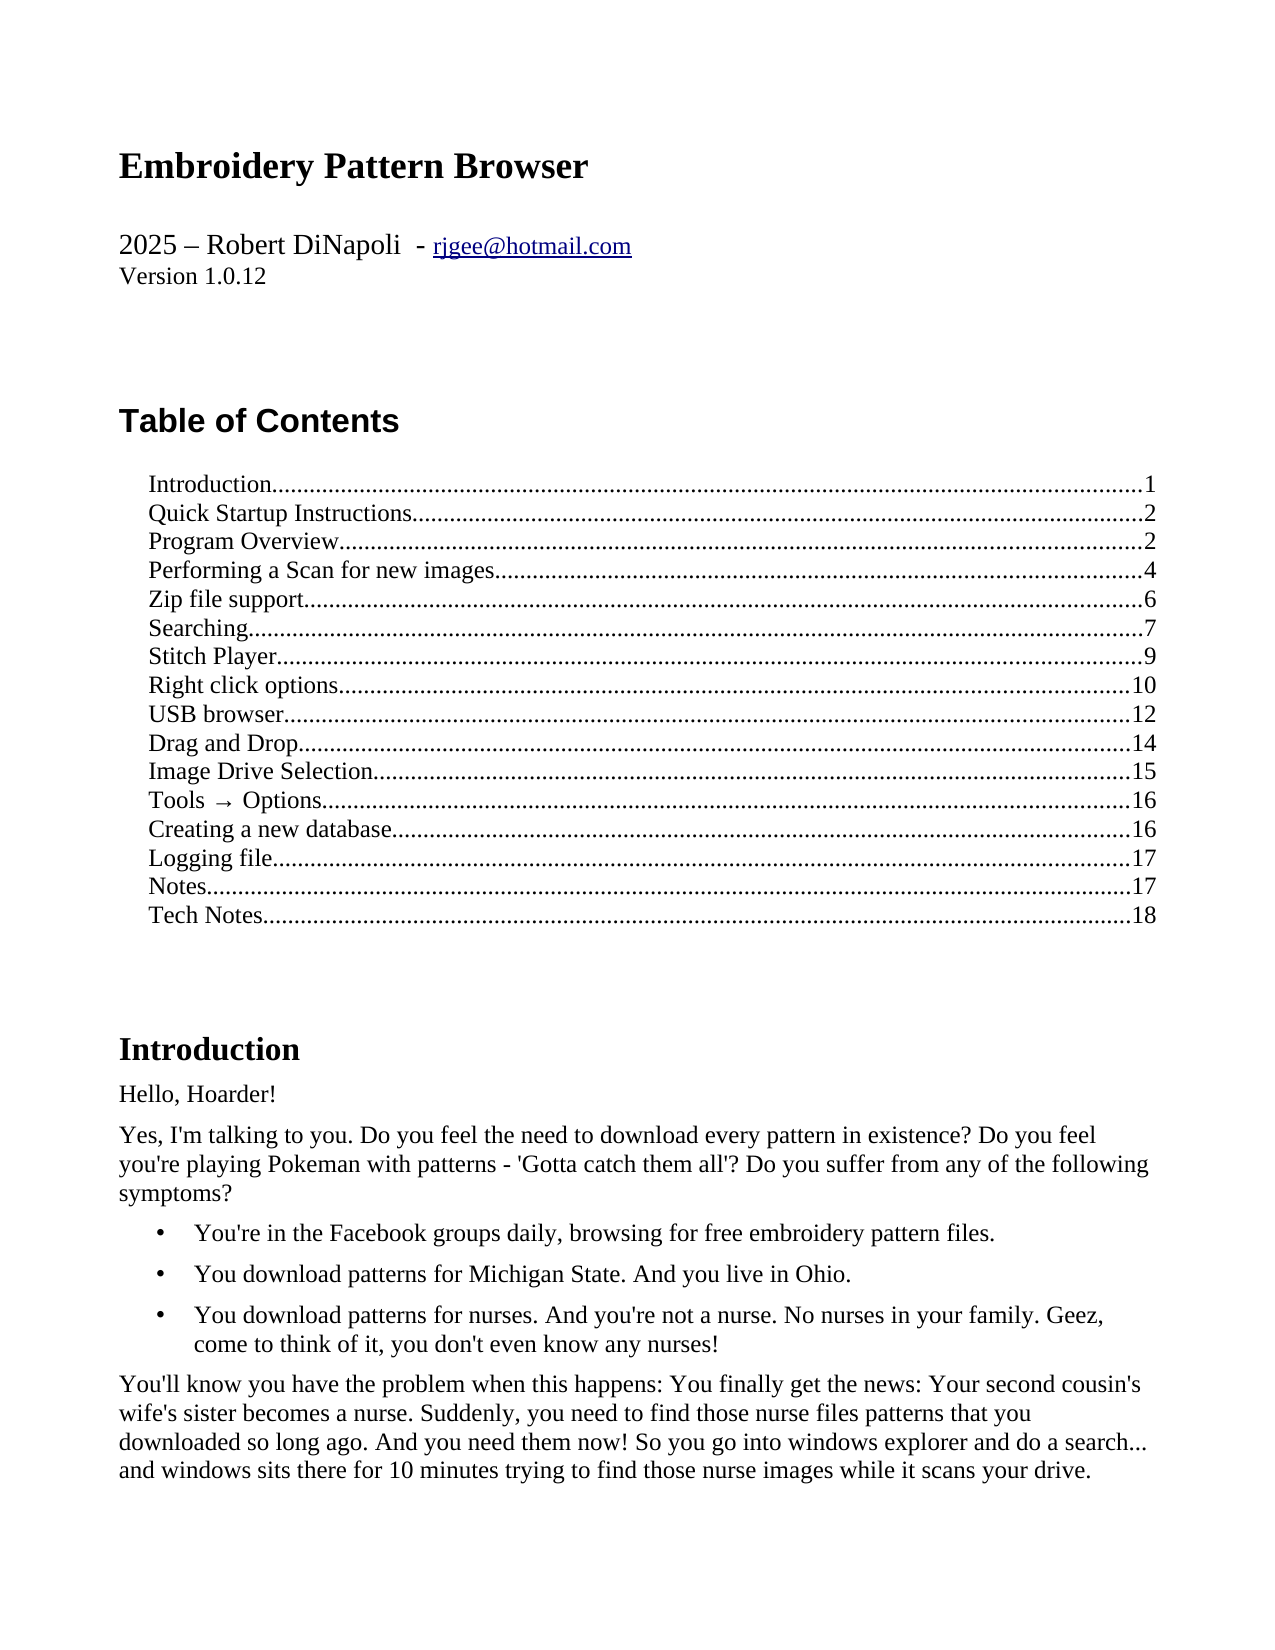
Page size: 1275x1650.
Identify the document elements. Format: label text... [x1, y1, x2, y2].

text Tech Notes 18 [148, 900, 1156, 929]
text Searching 7 [148, 613, 1156, 641]
text Program Overview 2 [148, 526, 1156, 555]
text Tools → Options 16 [148, 785, 1156, 814]
text Quick Startup Instructions 2 [148, 498, 1156, 526]
subtitle Embroidery Pattern Browser [118, 143, 1156, 187]
text Zip file support 6 [148, 584, 1156, 613]
text Introduction 1 [148, 469, 1156, 498]
text Hello, Hoarder! [118, 1079, 1156, 1108]
list You're in the Facebook groups daily, browsing for free embroidery pattern files. [156, 1218, 1156, 1247]
subtitle Introduction [118, 1029, 1156, 1067]
list You download patterns for nurses. And you're not a nurse. No nurses in your family. Geez, come to think of it, you don't even know any nurses! [156, 1300, 1156, 1357]
text Right click options 10 [148, 670, 1156, 699]
text Performing a Scan for new images 4 [148, 555, 1156, 584]
subtitle Table of Contents [118, 401, 1156, 439]
list You download patterns for Michigan State. And you live in Ohio. [156, 1259, 1156, 1288]
text You'll know you have the problem when this happens: You finally get the news: Your second cousin's wife's sister becomes a nurse. Suddenly, you need to find those nurse files patterns that you downloaded so long ago. And you need them now! So you go into windows explorer and do a search... and windows sits there for 10 minutes trying to find those nurse images while it scans your drive. [118, 1369, 1156, 1484]
text Image Drive Selection 15 [148, 756, 1156, 785]
text Yes, I'm talking to you. Do you feel the need to download every pattern in existence? Do you feel you're playing Pokeman with patterns - 'Gotta catch them all'? Do you suffer from any of the following symptoms? [118, 1120, 1156, 1206]
text Notes 17 [148, 871, 1156, 900]
text Logging file 17 [148, 843, 1156, 871]
text 2025 – Robert DiNapoli - rjgee@hotmail.com [118, 227, 1156, 261]
text Stitch Player 9 [148, 641, 1156, 670]
text Version 1.0.12 [118, 261, 1156, 290]
text Drag and Drop 14 [148, 728, 1156, 756]
text USB browser 12 [148, 699, 1156, 728]
text Creating a new database 16 [148, 814, 1156, 843]
